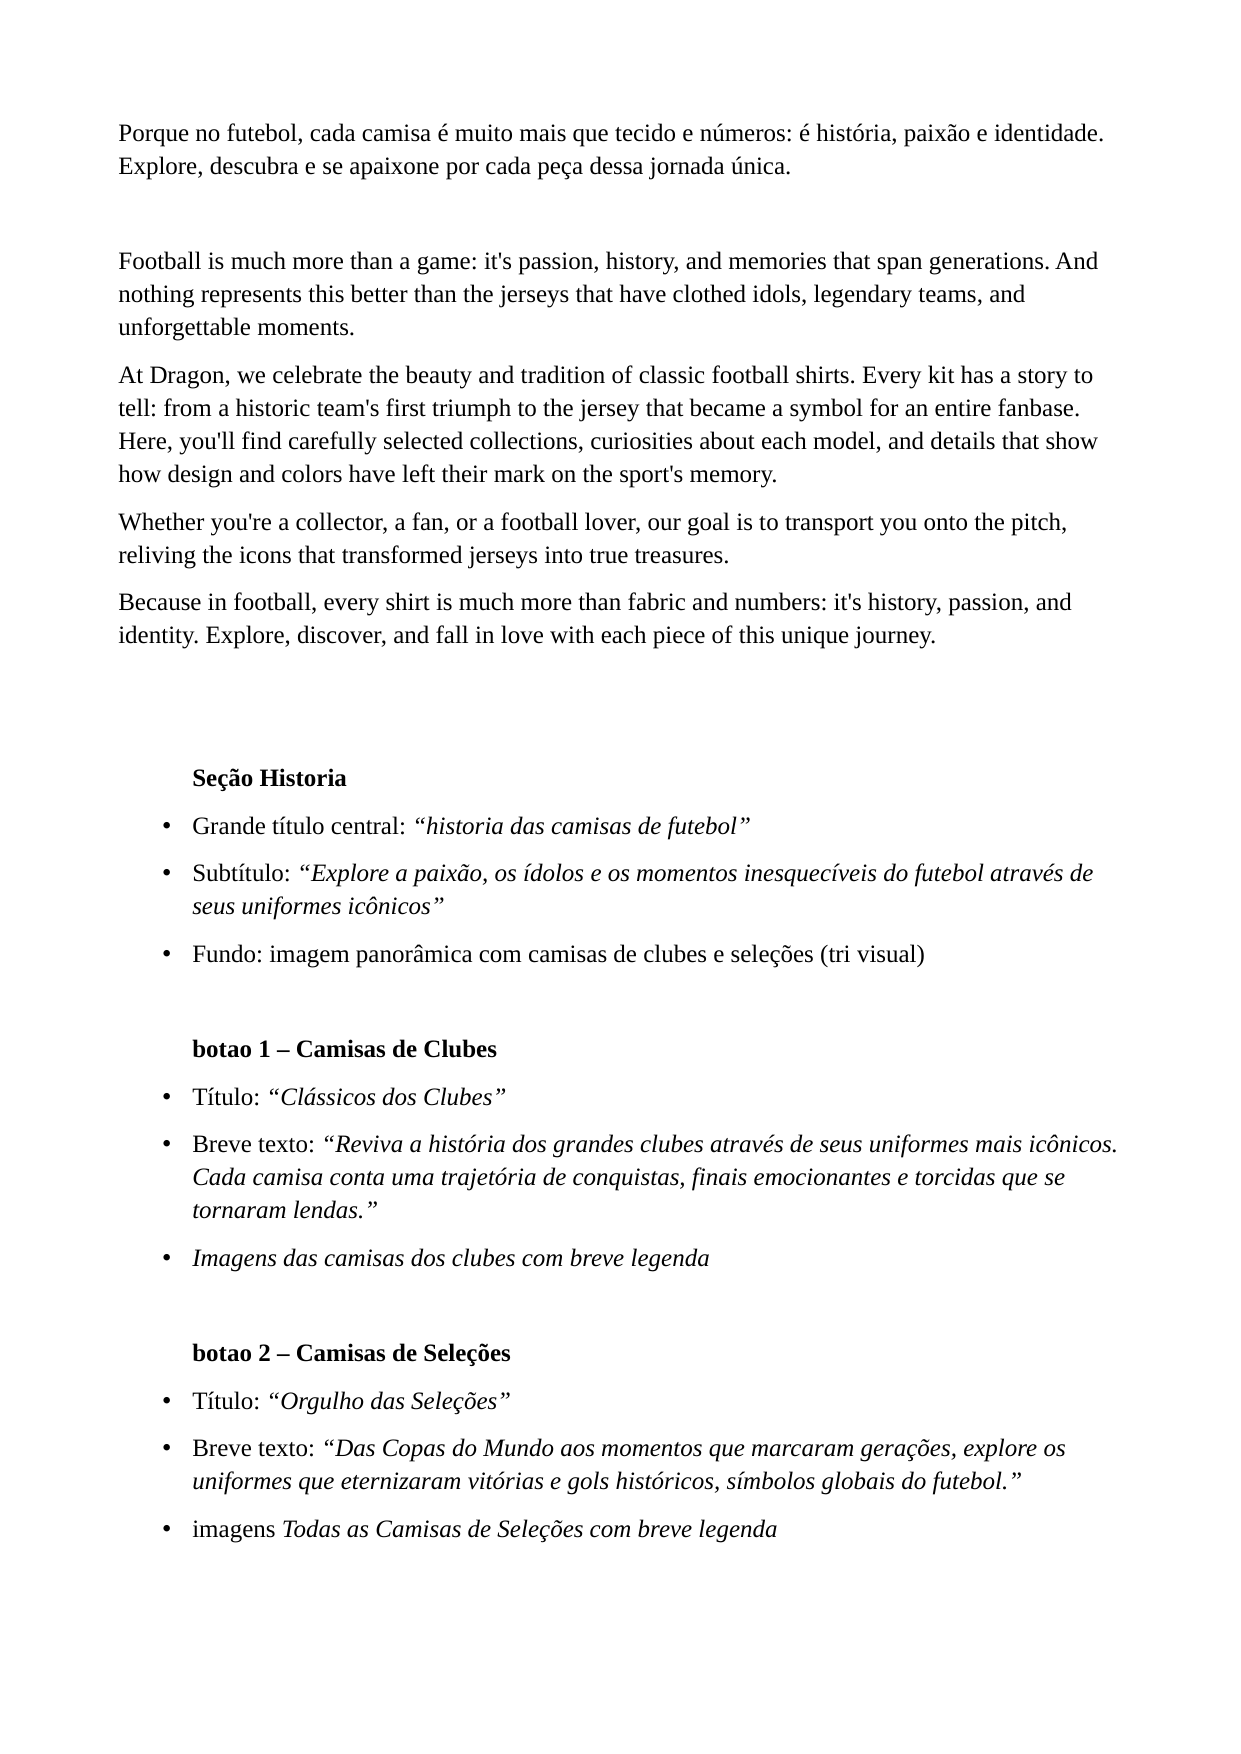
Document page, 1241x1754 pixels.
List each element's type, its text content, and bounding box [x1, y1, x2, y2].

text botao 1 – Camisas de Clubes [118, 1034, 1122, 1063]
text Because in football, every shirt is much more than fabric and numbers: it's history, passion, and identity. Explore, discover, and fall in love with each piece of this unique journey. [118, 587, 1122, 649]
list Breve texto: “Reviva a história dos grandes clubes através de seus uniformes mais icônicos. Cada camisa conta uma trajetória de conquistas, finais emocionantes e torcidas que se tornaram lendas.” [162, 1129, 1122, 1224]
list Imagens das camisas dos clubes com breve legenda [162, 1243, 1122, 1272]
text Football is much more than a game: it's passion, history, and memories that span generations. And nothing represents this better than the jerseys that have clothed idols, legendary teams, and unforgettable moments. [118, 246, 1122, 341]
text Seção Historia [118, 763, 1122, 792]
list Fundo: imagem panorâmica com camisas de clubes e seleções (tri visual) [162, 939, 1122, 968]
list Subtítulo: “Explore a paixão, os ídolos e os momentos inesquecíveis do futebol através de seus uniformes icônicos” [162, 858, 1122, 920]
list imagens Todas as Camisas de Seleções com breve legenda [162, 1514, 1122, 1543]
list Título: “Orgulho das Seleções” [162, 1386, 1122, 1414]
list Título: “Clássicos dos Clubes” [162, 1082, 1122, 1111]
text Whether you're a collector, a fan, or a football lover, our goal is to transport you onto the pitch, reliving the icons that transformed jerseys into true treasures. [118, 507, 1122, 568]
list Grande título central: “historia das camisas de futebol” [162, 811, 1122, 839]
text Porque no futebol, cada camisa é muito mais que tecido e números: é história, paixão e identidade. Explore, descubra e se apaixone por cada peça dessa jornada única. [118, 118, 1122, 180]
text At Dragon, we celebrate the beauty and tradition of classic football shirts. Every kit has a story to tell: from a historic team's first triumph to the jersey that became a symbol for an entire fanbase. Here, you'll find carefully selected collections, curiosities about each model, and details that show how design and colors have left their mark on the sport's memory. [118, 360, 1122, 488]
list botao 2 – Camisas de Seleções [162, 1338, 1122, 1367]
list Breve texto: “Das Copas do Mundo aos momentos que marcaram gerações, explore os uniformes que eternizaram vitórias e gols históricos, símbolos globais do futebol.” [162, 1433, 1122, 1495]
